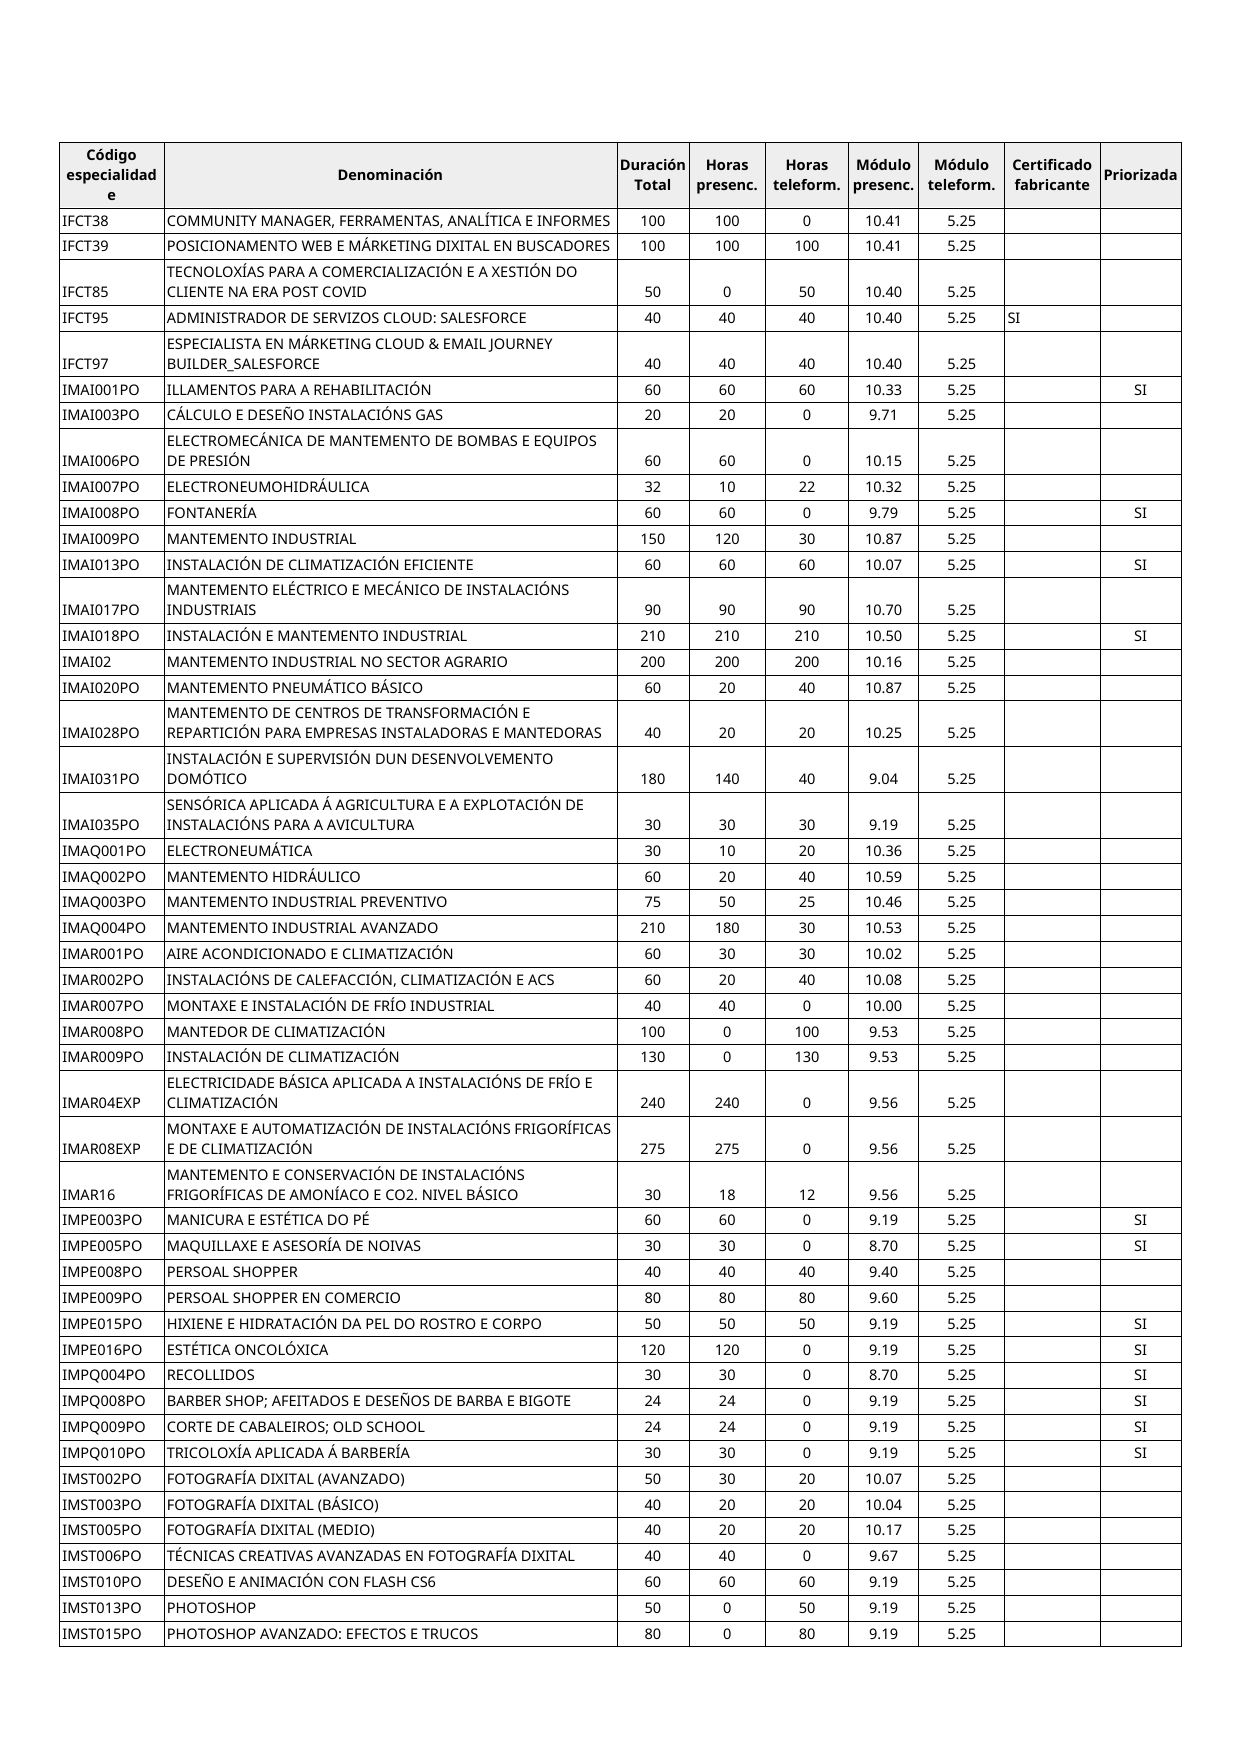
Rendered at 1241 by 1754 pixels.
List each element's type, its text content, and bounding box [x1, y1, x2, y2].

table_cell 24 [618, 1389, 689, 1414]
table_cell 10,17 [849, 1518, 918, 1543]
table_cell IMAR08EXP [60, 1117, 164, 1161]
table_cell MANTEMENTO INDUSTRIAL [165, 526, 617, 551]
table_cell 40 [618, 1518, 689, 1543]
table_cell 200 [766, 650, 848, 674]
table_cell 5,25 [919, 377, 1004, 402]
table_cell 200 [690, 650, 765, 674]
table_cell 40 [690, 1544, 765, 1569]
table_cell 20 [690, 676, 765, 700]
table_cell 5,25 [919, 578, 1004, 623]
table_cell SI [1101, 1312, 1181, 1336]
table_cell IMAI003PO [60, 403, 164, 428]
table_cell SI [1101, 377, 1181, 402]
table_cell 5,25 [919, 429, 1004, 474]
table_cell 30 [690, 793, 765, 837]
table_cell 9,19 [849, 1312, 918, 1336]
table_cell 10,40 [849, 260, 918, 305]
table_cell [1005, 650, 1100, 674]
table_cell [1005, 676, 1100, 700]
table_cell MANICURA E ESTÉTICA DO PÉ [165, 1208, 617, 1233]
table_cell 50 [618, 1312, 689, 1336]
table_cell 20 [766, 1518, 848, 1543]
table_cell FOTOGRAFÍA DIXITAL (AVANZADO) [165, 1467, 617, 1491]
table_cell [1005, 1234, 1100, 1259]
table_cell 9,19 [849, 1441, 918, 1466]
table_cell IMAR001PO [60, 942, 164, 967]
table_cell 0 [690, 1596, 765, 1621]
table_cell IMPE003PO [60, 1208, 164, 1233]
table_cell 5,25 [919, 260, 1004, 305]
table_cell IMST015PO [60, 1622, 164, 1646]
table_cell 30 [618, 1363, 689, 1388]
table_cell AIRE ACONDICIONADO E CLIMATIZACIÓN [165, 942, 617, 967]
table_cell SI [1101, 552, 1181, 577]
table_cell 5,25 [919, 942, 1004, 967]
table_cell 80 [690, 1286, 765, 1311]
table_cell IFCT95 [60, 306, 164, 331]
table_cell 60 [618, 968, 689, 992]
table_cell 40 [690, 1260, 765, 1285]
table_cell 10,41 [849, 209, 918, 233]
table_cell 40 [618, 1492, 689, 1517]
table_cell 5,25 [919, 1234, 1004, 1259]
table_cell IMAR04EXP [60, 1071, 164, 1116]
table_cell IMST006PO [60, 1544, 164, 1569]
table_cell [1101, 994, 1181, 1018]
table_cell [1005, 942, 1100, 967]
table_cell 10,41 [849, 234, 918, 259]
table_cell 50 [690, 1312, 765, 1336]
table_cell 80 [618, 1286, 689, 1311]
table_cell ADMINISTRADOR DE SERVIZOS CLOUD: SALESFORCE [165, 306, 617, 331]
table_cell 60 [690, 429, 765, 474]
table_cell IMST010PO [60, 1570, 164, 1595]
table_cell 40 [618, 1544, 689, 1569]
table_cell 60 [690, 1570, 765, 1595]
table_cell SI [1101, 1389, 1181, 1414]
table_cell 10,70 [849, 578, 918, 623]
table_cell IMST005PO [60, 1518, 164, 1543]
table_cell [1005, 1162, 1100, 1207]
table_cell 10,50 [849, 624, 918, 649]
table_cell 40 [766, 1260, 848, 1285]
table_cell 10,02 [849, 942, 918, 967]
table_cell IMPQ009PO [60, 1415, 164, 1440]
table_cell 0 [766, 1117, 848, 1161]
table_cell 5,25 [919, 1492, 1004, 1517]
table_cell 10,04 [849, 1492, 918, 1517]
table_cell 40 [766, 747, 848, 792]
table_cell MANTEMENTO INDUSTRIAL AVANZADO [165, 916, 617, 941]
table_cell 275 [690, 1117, 765, 1161]
table_cell 40 [618, 994, 689, 1018]
table_cell [1101, 1286, 1181, 1311]
table_cell IMAI018PO [60, 624, 164, 649]
table_cell 10 [690, 475, 765, 499]
table_cell 90 [766, 578, 848, 623]
table_cell 10,33 [849, 377, 918, 402]
table_cell [1005, 526, 1100, 551]
table_cell 10,08 [849, 968, 918, 992]
table_cell [1101, 1162, 1181, 1207]
table_cell 40 [618, 1260, 689, 1285]
table_cell SI [1101, 1208, 1181, 1233]
table_cell 9,04 [849, 747, 918, 792]
table_header Priorizada [1101, 143, 1181, 207]
table_cell 9,60 [849, 1286, 918, 1311]
table_cell 100 [618, 234, 689, 259]
table_cell [1005, 1337, 1100, 1362]
table_cell 50 [766, 1596, 848, 1621]
table_cell 30 [618, 793, 689, 837]
table_cell [1005, 1208, 1100, 1233]
table_header Duración Total [618, 143, 689, 207]
table_cell IMAI035PO [60, 793, 164, 837]
table_cell [1005, 1622, 1100, 1646]
table_cell 120 [618, 1337, 689, 1362]
table_cell [1005, 1286, 1100, 1311]
table_cell [1005, 209, 1100, 233]
table_cell FONTANERÍA [165, 501, 617, 525]
table_cell PERSOAL SHOPPER EN COMERCIO [165, 1286, 617, 1311]
table_cell 9,40 [849, 1260, 918, 1285]
table_cell TECNOLOXÍAS PARA A COMERCIALIZACIÓN E A XESTIÓN DO CLIENTE NA ERA POST COVID [165, 260, 617, 305]
table_cell 5,25 [919, 1286, 1004, 1311]
table_cell 240 [690, 1071, 765, 1116]
table_cell 9,19 [849, 793, 918, 837]
table_cell 30 [618, 1234, 689, 1259]
table_cell [1101, 234, 1181, 259]
table_cell 120 [690, 1337, 765, 1362]
table_cell 180 [690, 916, 765, 941]
table_cell 100 [618, 1019, 689, 1044]
table_cell 40 [618, 701, 689, 746]
table_cell 5,25 [919, 526, 1004, 551]
table_cell 10,87 [849, 676, 918, 700]
table_cell MANTEDOR DE CLIMATIZACIÓN [165, 1019, 617, 1044]
table_cell ILLAMENTOS PARA A REHABILITACIÓN [165, 377, 617, 402]
table_cell [1101, 1260, 1181, 1285]
table_cell [1005, 1492, 1100, 1517]
table_cell 5,25 [919, 793, 1004, 837]
table_cell [1101, 968, 1181, 992]
table_cell 130 [766, 1045, 848, 1070]
table_cell [1101, 793, 1181, 837]
table_cell SI [1101, 624, 1181, 649]
table_cell 5,25 [919, 1071, 1004, 1116]
table_cell INSTALACIÓN E MANTEMENTO INDUSTRIAL [165, 624, 617, 649]
table_cell ESPECIALISTA EN MÁRKETING CLOUD & EMAIL JOURNEY BUILDER_SALESFORCE [165, 332, 617, 376]
table_cell 100 [618, 209, 689, 233]
table_cell 5,25 [919, 234, 1004, 259]
table_cell 20 [766, 839, 848, 863]
table_cell IMAQ002PO [60, 864, 164, 889]
table_cell 24 [618, 1415, 689, 1440]
table_cell 5,25 [919, 1441, 1004, 1466]
table_cell ELECTROMECÁNICA DE MANTEMENTO DE BOMBAS E EQUIPOS DE PRESIÓN [165, 429, 617, 474]
table_cell [1005, 968, 1100, 992]
table_cell [1005, 475, 1100, 499]
table_cell 0 [766, 1071, 848, 1116]
table_cell 80 [766, 1622, 848, 1646]
table_cell 40 [690, 306, 765, 331]
table_cell 30 [766, 526, 848, 551]
table_cell [1005, 1363, 1100, 1388]
table_cell 150 [618, 526, 689, 551]
table_cell 10,87 [849, 526, 918, 551]
table_cell [1005, 1441, 1100, 1466]
table_cell [1005, 994, 1100, 1018]
table_cell 5,25 [919, 1544, 1004, 1569]
table_cell [1101, 1019, 1181, 1044]
table_cell SI [1101, 1363, 1181, 1388]
table_cell [1005, 1518, 1100, 1543]
table_cell [1005, 1071, 1100, 1116]
table_cell [1101, 650, 1181, 674]
table_cell IMAI009PO [60, 526, 164, 551]
table_header Módulo teleform. [919, 143, 1004, 207]
table_cell [1101, 403, 1181, 428]
table_header Módulo presenc. [849, 143, 918, 207]
table_cell [1005, 501, 1100, 525]
table_cell 40 [618, 332, 689, 376]
table_cell 5,25 [919, 475, 1004, 499]
table_cell 60 [690, 377, 765, 402]
table_cell [1101, 260, 1181, 305]
table_cell 30 [766, 916, 848, 941]
table_cell [1005, 1570, 1100, 1595]
table_cell 40 [766, 676, 848, 700]
table_cell 10,15 [849, 429, 918, 474]
table_cell 10,36 [849, 839, 918, 863]
table_cell 10 [690, 839, 765, 863]
table_cell 50 [766, 260, 848, 305]
table_cell 5,25 [919, 1117, 1004, 1161]
table_cell TRICOLOXÍA APLICADA Á BARBERÍA [165, 1441, 617, 1466]
table_cell 9,53 [849, 1045, 918, 1070]
table_header Horas presenc. [690, 143, 765, 207]
table_cell 275 [618, 1117, 689, 1161]
table_cell 5,25 [919, 1162, 1004, 1207]
table_cell 0 [766, 429, 848, 474]
table_cell 5,25 [919, 332, 1004, 376]
table_cell [1101, 1518, 1181, 1543]
table_cell 9,19 [849, 1415, 918, 1440]
table_cell 5,25 [919, 1415, 1004, 1440]
table_cell 5,25 [919, 552, 1004, 577]
table_cell 60 [618, 377, 689, 402]
table_cell 30 [690, 1467, 765, 1491]
table_cell 180 [618, 747, 689, 792]
table_cell MAQUILLAXE E ASESORÍA DE NOIVAS [165, 1234, 617, 1259]
table_cell 0 [690, 1045, 765, 1070]
table_cell [1005, 890, 1100, 915]
table_cell 5,25 [919, 1208, 1004, 1233]
table_cell 5,25 [919, 676, 1004, 700]
table_cell [1101, 676, 1181, 700]
table_cell 0 [766, 403, 848, 428]
table_header Horas teleform. [766, 143, 848, 207]
table_cell 120 [690, 526, 765, 551]
table_cell [1005, 793, 1100, 837]
table_cell [1005, 429, 1100, 474]
table_cell HIXIENE E HIDRATACIÓN DA PEL DO ROSTRO E CORPO [165, 1312, 617, 1336]
table_cell 210 [618, 916, 689, 941]
table_cell 60 [766, 552, 848, 577]
table_cell 0 [766, 1389, 848, 1414]
table_cell MANTEMENTO INDUSTRIAL NO SECTOR AGRARIO [165, 650, 617, 674]
table_cell 9,19 [849, 1570, 918, 1595]
table_cell 5,25 [919, 1389, 1004, 1414]
table_cell 10,53 [849, 916, 918, 941]
table_cell [1005, 234, 1100, 259]
table_cell 24 [690, 1415, 765, 1440]
table_cell [1101, 1045, 1181, 1070]
table_cell 30 [618, 1441, 689, 1466]
table_cell 30 [690, 942, 765, 967]
table_cell 40 [690, 994, 765, 1018]
table_header Código especialidade [60, 143, 164, 207]
table_cell SENSÓRICA APLICADA Á AGRICULTURA E A EXPLOTACIÓN DE INSTALACIÓNS PARA A AVICULTURA [165, 793, 617, 837]
table_cell IMAI008PO [60, 501, 164, 525]
table_header Denominación [165, 143, 617, 207]
table_cell [1005, 1260, 1100, 1285]
table_cell [1101, 1071, 1181, 1116]
table_cell 5,25 [919, 1363, 1004, 1388]
table_cell 100 [690, 209, 765, 233]
table_cell IMAI013PO [60, 552, 164, 577]
table_cell IMAQ004PO [60, 916, 164, 941]
table_cell IMAQ001PO [60, 839, 164, 863]
table_cell [1101, 916, 1181, 941]
table_cell MANTEMENTO E CONSERVACIÓN DE INSTALACIÓNS FRIGORÍFICAS DE AMONÍACO E CO2. NIVEL BÁSICO [165, 1162, 617, 1207]
table_cell [1005, 552, 1100, 577]
table_cell IMAI001PO [60, 377, 164, 402]
table_cell 5,25 [919, 1045, 1004, 1070]
table_cell 40 [766, 864, 848, 889]
table_cell 10,32 [849, 475, 918, 499]
table_cell [1005, 377, 1100, 402]
table_cell [1101, 747, 1181, 792]
table_cell CORTE DE CABALEIROS; OLD SCHOOL [165, 1415, 617, 1440]
table_cell 80 [618, 1622, 689, 1646]
table_cell 60 [618, 429, 689, 474]
table_cell CÁLCULO E DESEÑO INSTALACIÓNS GAS [165, 403, 617, 428]
table_cell IMAR16 [60, 1162, 164, 1207]
table_cell 210 [618, 624, 689, 649]
table_cell 20 [690, 1518, 765, 1543]
table_cell [1005, 624, 1100, 649]
table_cell 9,19 [849, 1208, 918, 1233]
table_cell 0 [766, 1363, 848, 1388]
table_cell [1005, 1544, 1100, 1569]
table_cell 100 [766, 1019, 848, 1044]
table_cell IMAI020PO [60, 676, 164, 700]
table_cell 50 [690, 890, 765, 915]
table_cell 30 [766, 793, 848, 837]
table_cell ELECTRONEUMÁTICA [165, 839, 617, 863]
table_cell 9,19 [849, 1596, 918, 1621]
table_cell 9,71 [849, 403, 918, 428]
table_cell SI [1101, 1337, 1181, 1362]
table_cell 5,25 [919, 403, 1004, 428]
table_cell 25 [766, 890, 848, 915]
table_cell 5,25 [919, 701, 1004, 746]
table_cell PHOTOSHOP AVANZADO: EFECTOS E TRUCOS [165, 1622, 617, 1646]
table_cell 40 [766, 306, 848, 331]
table_cell IFCT38 [60, 209, 164, 233]
table_cell 40 [690, 332, 765, 376]
table_cell 9,56 [849, 1117, 918, 1161]
table_header Certificado fabricante [1005, 143, 1100, 207]
table_cell 210 [766, 624, 848, 649]
table_cell SI [1101, 501, 1181, 525]
table_cell 0 [690, 260, 765, 305]
table_cell 10,59 [849, 864, 918, 889]
table_cell 20 [690, 701, 765, 746]
table_cell 75 [618, 890, 689, 915]
table_cell 5,25 [919, 1570, 1004, 1595]
table_cell 0 [766, 994, 848, 1018]
table_cell POSICIONAMENTO WEB E MÁRKETING DIXITAL EN BUSCADORES [165, 234, 617, 259]
table_cell 80 [766, 1286, 848, 1311]
table_cell 0 [690, 1622, 765, 1646]
table_cell 200 [618, 650, 689, 674]
table_cell 5,25 [919, 839, 1004, 863]
table_cell IMAQ003PO [60, 890, 164, 915]
table_cell COMMUNITY MANAGER, FERRAMENTAS, ANALÍTICA E INFORMES [165, 209, 617, 233]
table_cell 5,25 [919, 994, 1004, 1018]
table_cell IFCT85 [60, 260, 164, 305]
table_cell 60 [690, 552, 765, 577]
table_cell 60 [618, 1570, 689, 1595]
table_cell 100 [766, 234, 848, 259]
table_cell BARBER SHOP; AFEITADOS E DESEÑOS DE BARBA E BIGOTE [165, 1389, 617, 1414]
table_cell 10,16 [849, 650, 918, 674]
table_cell 9,19 [849, 1622, 918, 1646]
table_cell 60 [766, 1570, 848, 1595]
table_cell 0 [766, 209, 848, 233]
table_cell 5,25 [919, 306, 1004, 331]
table_cell 5,25 [919, 209, 1004, 233]
table_cell 30 [690, 1441, 765, 1466]
table_cell IFCT97 [60, 332, 164, 376]
table_cell 50 [618, 260, 689, 305]
table_cell 5,25 [919, 1260, 1004, 1285]
table_cell 20 [618, 403, 689, 428]
table_cell [1005, 403, 1100, 428]
table_cell [1101, 839, 1181, 863]
table_cell 140 [690, 747, 765, 792]
table_cell 10,07 [849, 552, 918, 577]
table_cell 20 [766, 1492, 848, 1517]
table_cell 20 [690, 864, 765, 889]
table_cell 5,25 [919, 864, 1004, 889]
table_cell 210 [690, 624, 765, 649]
table_cell [1101, 864, 1181, 889]
table_cell 9,19 [849, 1337, 918, 1362]
table_cell [1005, 1389, 1100, 1414]
table_cell 8,70 [849, 1363, 918, 1388]
table_cell [1005, 1312, 1100, 1336]
table_cell IMPE016PO [60, 1337, 164, 1362]
table_cell 240 [618, 1071, 689, 1116]
table_cell [1005, 1467, 1100, 1491]
table_cell [1101, 1492, 1181, 1517]
table_cell 9,56 [849, 1162, 918, 1207]
table_cell IMST013PO [60, 1596, 164, 1621]
table_cell 30 [690, 1363, 765, 1388]
table_cell 20 [766, 701, 848, 746]
table_cell [1005, 260, 1100, 305]
table_cell ESTÉTICA ONCOLÓXICA [165, 1337, 617, 1362]
table_cell [1101, 475, 1181, 499]
table_cell MONTAXE E INSTALACIÓN DE FRÍO INDUSTRIAL [165, 994, 617, 1018]
table_cell [1101, 701, 1181, 746]
table_cell 0 [766, 1337, 848, 1362]
table_cell 50 [618, 1467, 689, 1491]
table_cell IMAI017PO [60, 578, 164, 623]
table_cell RECOLLIDOS [165, 1363, 617, 1388]
table_cell [1101, 209, 1181, 233]
table_cell IMAI028PO [60, 701, 164, 746]
table_cell [1005, 747, 1100, 792]
table_cell [1101, 942, 1181, 967]
table_cell [1101, 1622, 1181, 1646]
table_cell 5,25 [919, 968, 1004, 992]
table_cell 5,25 [919, 747, 1004, 792]
table_cell [1005, 1117, 1100, 1161]
table_cell 32 [618, 475, 689, 499]
table_cell IMPQ004PO [60, 1363, 164, 1388]
table_cell 8,70 [849, 1234, 918, 1259]
table_cell [1005, 578, 1100, 623]
table_cell 40 [618, 306, 689, 331]
table_cell 5,25 [919, 1622, 1004, 1646]
table_cell 100 [690, 234, 765, 259]
table_cell 60 [618, 1208, 689, 1233]
table_cell 0 [766, 501, 848, 525]
table_cell IMAI006PO [60, 429, 164, 474]
table_cell INSTALACIÓN DE CLIMATIZACIÓN [165, 1045, 617, 1070]
table_cell 60 [618, 676, 689, 700]
table_cell IMAI02 [60, 650, 164, 674]
table_cell IMAR008PO [60, 1019, 164, 1044]
table_cell DESEÑO E ANIMACIÓN CON FLASH CS6 [165, 1570, 617, 1595]
table_cell INSTALACIÓN DE CLIMATIZACIÓN EFICIENTE [165, 552, 617, 577]
table_cell [1101, 578, 1181, 623]
table_cell [1101, 890, 1181, 915]
table_cell 5,25 [919, 890, 1004, 915]
table_cell [1101, 1596, 1181, 1621]
table_cell MONTAXE E AUTOMATIZACIÓN DE INSTALACIÓNS FRIGORÍFICAS E DE CLIMATIZACIÓN [165, 1117, 617, 1161]
table_cell 40 [766, 332, 848, 376]
table_cell IMST002PO [60, 1467, 164, 1491]
table_cell 12 [766, 1162, 848, 1207]
table_cell 0 [766, 1415, 848, 1440]
table_cell [1101, 1117, 1181, 1161]
table_cell 60 [690, 1208, 765, 1233]
table_cell 50 [618, 1596, 689, 1621]
table_cell [1101, 1467, 1181, 1491]
table_cell 30 [618, 839, 689, 863]
table_cell [1101, 526, 1181, 551]
table_cell 24 [690, 1389, 765, 1414]
table_cell 0 [766, 1208, 848, 1233]
table_cell [1005, 916, 1100, 941]
table_cell 20 [690, 1492, 765, 1517]
table_cell 5,25 [919, 1467, 1004, 1491]
table_cell 5,25 [919, 501, 1004, 525]
table_cell SI [1101, 1234, 1181, 1259]
table_cell IMPE015PO [60, 1312, 164, 1336]
table_cell 5,25 [919, 1596, 1004, 1621]
table_cell 18 [690, 1162, 765, 1207]
table_cell 90 [690, 578, 765, 623]
table_cell 60 [618, 501, 689, 525]
table_cell 9,19 [849, 1389, 918, 1414]
table_cell IMPE009PO [60, 1286, 164, 1311]
table_cell 22 [766, 475, 848, 499]
table_cell 9,79 [849, 501, 918, 525]
table_cell [1101, 306, 1181, 331]
table_cell 10,40 [849, 306, 918, 331]
table_cell MANTEMENTO ELÉCTRICO E MECÁNICO DE INSTALACIÓNS INDUSTRIAIS [165, 578, 617, 623]
table_cell [1005, 1415, 1100, 1440]
table_cell 60 [618, 864, 689, 889]
table_cell [1005, 864, 1100, 889]
table_cell INSTALACIÓN E SUPERVISIÓN DUN DESENVOLVEMENTO DOMÓTICO [165, 747, 617, 792]
table_cell 5,25 [919, 1312, 1004, 1336]
table_cell [1005, 332, 1100, 376]
table_cell ELECTRICIDADE BÁSICA APLICADA A INSTALACIÓNS DE FRÍO E CLIMATIZACIÓN [165, 1071, 617, 1116]
table_cell 9,53 [849, 1019, 918, 1044]
table_cell 60 [766, 377, 848, 402]
table_cell [1005, 1596, 1100, 1621]
table_cell 0 [766, 1441, 848, 1466]
table_cell MANTEMENTO PNEUMÁTICO BÁSICO [165, 676, 617, 700]
table_cell 60 [618, 552, 689, 577]
table_cell [1005, 1019, 1100, 1044]
table_cell 0 [690, 1019, 765, 1044]
table_cell IMPQ010PO [60, 1441, 164, 1466]
table_cell 5,25 [919, 1019, 1004, 1044]
table_cell SI [1101, 1415, 1181, 1440]
table_cell 30 [766, 942, 848, 967]
table_cell IMAI031PO [60, 747, 164, 792]
table_cell 20 [690, 968, 765, 992]
table_cell IMAR007PO [60, 994, 164, 1018]
table_cell [1005, 839, 1100, 863]
table_cell FOTOGRAFÍA DIXITAL (MEDIO) [165, 1518, 617, 1543]
table_cell 50 [766, 1312, 848, 1336]
table_cell SI [1101, 1441, 1181, 1466]
table_cell 5,25 [919, 916, 1004, 941]
table_cell 5,25 [919, 1518, 1004, 1543]
table_cell IMPE005PO [60, 1234, 164, 1259]
table_cell 20 [766, 1467, 848, 1491]
table_cell [1005, 1045, 1100, 1070]
table_cell 40 [766, 968, 848, 992]
table_cell 130 [618, 1045, 689, 1070]
table_cell PERSOAL SHOPPER [165, 1260, 617, 1285]
table_cell [1101, 332, 1181, 376]
table_cell 5,25 [919, 624, 1004, 649]
table_cell [1005, 701, 1100, 746]
table_cell 0 [766, 1544, 848, 1569]
table_cell 10,46 [849, 890, 918, 915]
table_cell 30 [690, 1234, 765, 1259]
table_cell IMST003PO [60, 1492, 164, 1517]
table_cell IMPE008PO [60, 1260, 164, 1285]
table_cell 60 [690, 501, 765, 525]
table_cell MANTEMENTO HIDRÁULICO [165, 864, 617, 889]
table_cell 5,25 [919, 1337, 1004, 1362]
table_cell TÉCNICAS CREATIVAS AVANZADAS EN FOTOGRAFÍA DIXITAL [165, 1544, 617, 1569]
table_cell FOTOGRAFÍA DIXITAL (BÁSICO) [165, 1492, 617, 1517]
table_cell IMAI007PO [60, 475, 164, 499]
table_cell 9,56 [849, 1071, 918, 1116]
table_cell [1101, 429, 1181, 474]
table_cell 5,25 [919, 650, 1004, 674]
table_cell 60 [618, 942, 689, 967]
table_cell [1101, 1544, 1181, 1569]
table_cell 10,00 [849, 994, 918, 1018]
table_cell SI [1005, 306, 1100, 331]
table_cell 10,25 [849, 701, 918, 746]
table_cell 30 [618, 1162, 689, 1207]
table_cell 0 [766, 1234, 848, 1259]
table_cell ELECTRONEUMOHIDRÁULICA [165, 475, 617, 499]
table_cell IMPQ008PO [60, 1389, 164, 1414]
table_cell 10,07 [849, 1467, 918, 1491]
table_cell MANTEMENTO DE CENTROS DE TRANSFORMACIÓN E REPARTICIÓN PARA EMPRESAS INSTALADORAS E MANTEDORAS [165, 701, 617, 746]
table_cell 10,40 [849, 332, 918, 376]
table_cell 20 [690, 403, 765, 428]
table_cell INSTALACIÓNS DE CALEFACCIÓN, CLIMATIZACIÓN E ACS [165, 968, 617, 992]
table_cell IMAR002PO [60, 968, 164, 992]
table_cell [1101, 1570, 1181, 1595]
table_cell PHOTOSHOP [165, 1596, 617, 1621]
table_cell MANTEMENTO INDUSTRIAL PREVENTIVO [165, 890, 617, 915]
table_cell IFCT39 [60, 234, 164, 259]
table_cell IMAR009PO [60, 1045, 164, 1070]
table_cell 9,67 [849, 1544, 918, 1569]
table_cell 90 [618, 578, 689, 623]
